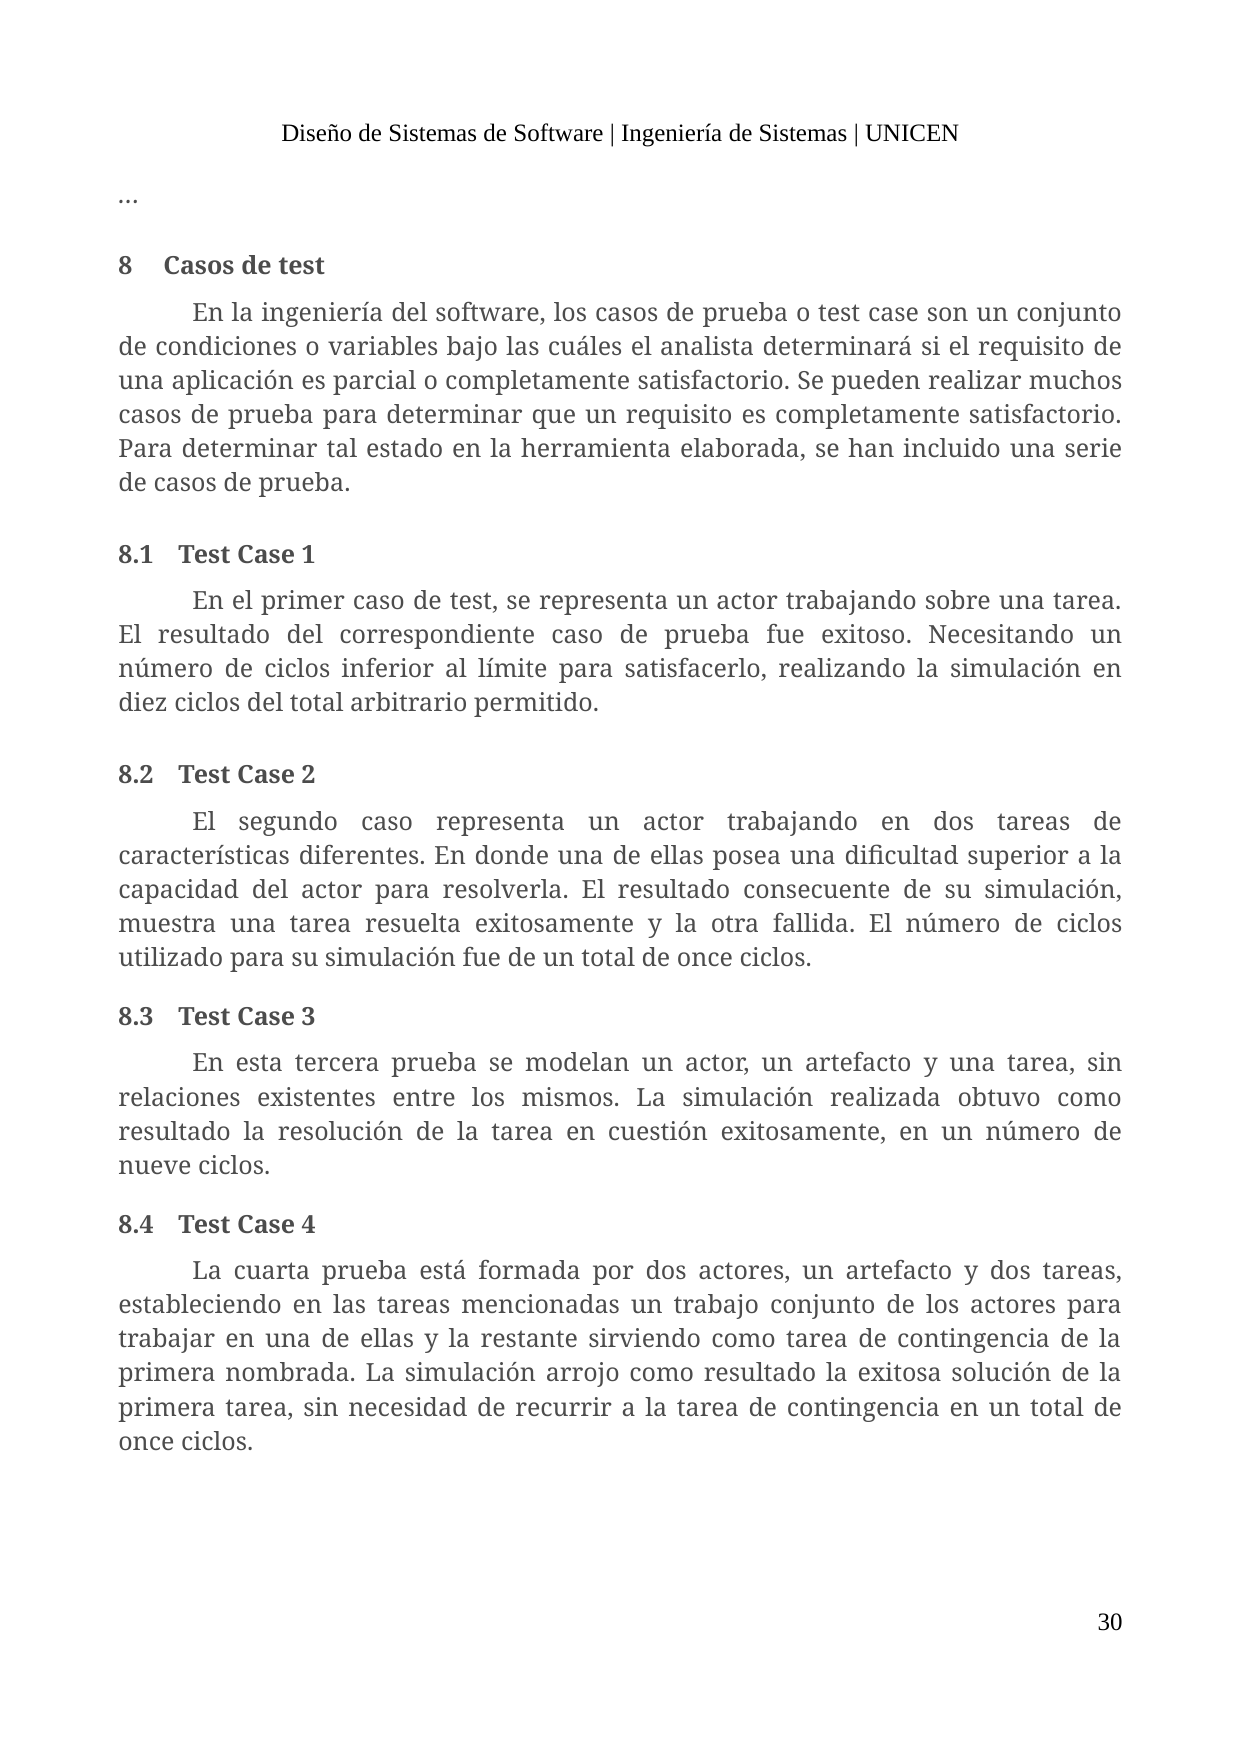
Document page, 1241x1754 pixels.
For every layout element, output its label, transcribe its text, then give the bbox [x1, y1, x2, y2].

text El segundo caso representa un actor trabajando en dos tareas de características diferentes. En donde una de ellas posea una dificultad superior a la capacidad del actor para resolverla. El resultado consecuente de su simulación, muestra una tarea resuelta exitosamente y la otra fallida. El número de ciclos utilizado para su simulación fue de un total de once ciclos. [118, 803, 1122, 973]
subtitle Casos de test [118, 248, 1122, 282]
text En esta tercera prueba se modelan un actor, un artefacto y una tarea, sin relaciones existentes entre los mismos. La simulación realizada obtuvo como resultado la resolución de la tarea en cuestión exitosamente, en un número de nueve ciclos. [118, 1045, 1122, 1181]
text En el primer caso de test, se representa un actor trabajando sobre una tarea. El resultado del correspondiente caso de prueba fue exitoso. Necesitando un número de ciclos inferior al límite para satisfacerlo, realizando la simulación en diez ciclos del total arbitrario permitido. [118, 583, 1122, 719]
subtitle Test Case 1 [118, 536, 1122, 570]
subtitle Test Case 4 [118, 1206, 1122, 1240]
text En la ingeniería del software, los casos de prueba o test case son un conjunto de condiciones o variables bajo las cuáles el analista determinará si el requisito de una aplicación es parcial o completamente satisfactorio. Se pueden realizar muchos casos de prueba para determinar que un requisito es completamente satisfactorio. Para determinar tal estado en la herramienta elaborada, se han incluido una serie de casos de prueba. [118, 294, 1122, 499]
text … [118, 176, 1122, 210]
subtitle Test Case 3 [118, 998, 1122, 1033]
text La cuarta prueba está formada por dos actores, un artefacto y dos tareas, estableciendo en las tareas mencionadas un trabajo conjunto de los actores para trabajar en una de ellas y la restante sirviendo como tarea de contingencia de la primera nombrada. La simulación arrojo como resultado la exitosa solución de la primera tarea, sin necesidad de recurrir a la tarea de contingencia en un total de once ciclos. [118, 1253, 1122, 1457]
subtitle Test Case 2 [118, 757, 1122, 791]
